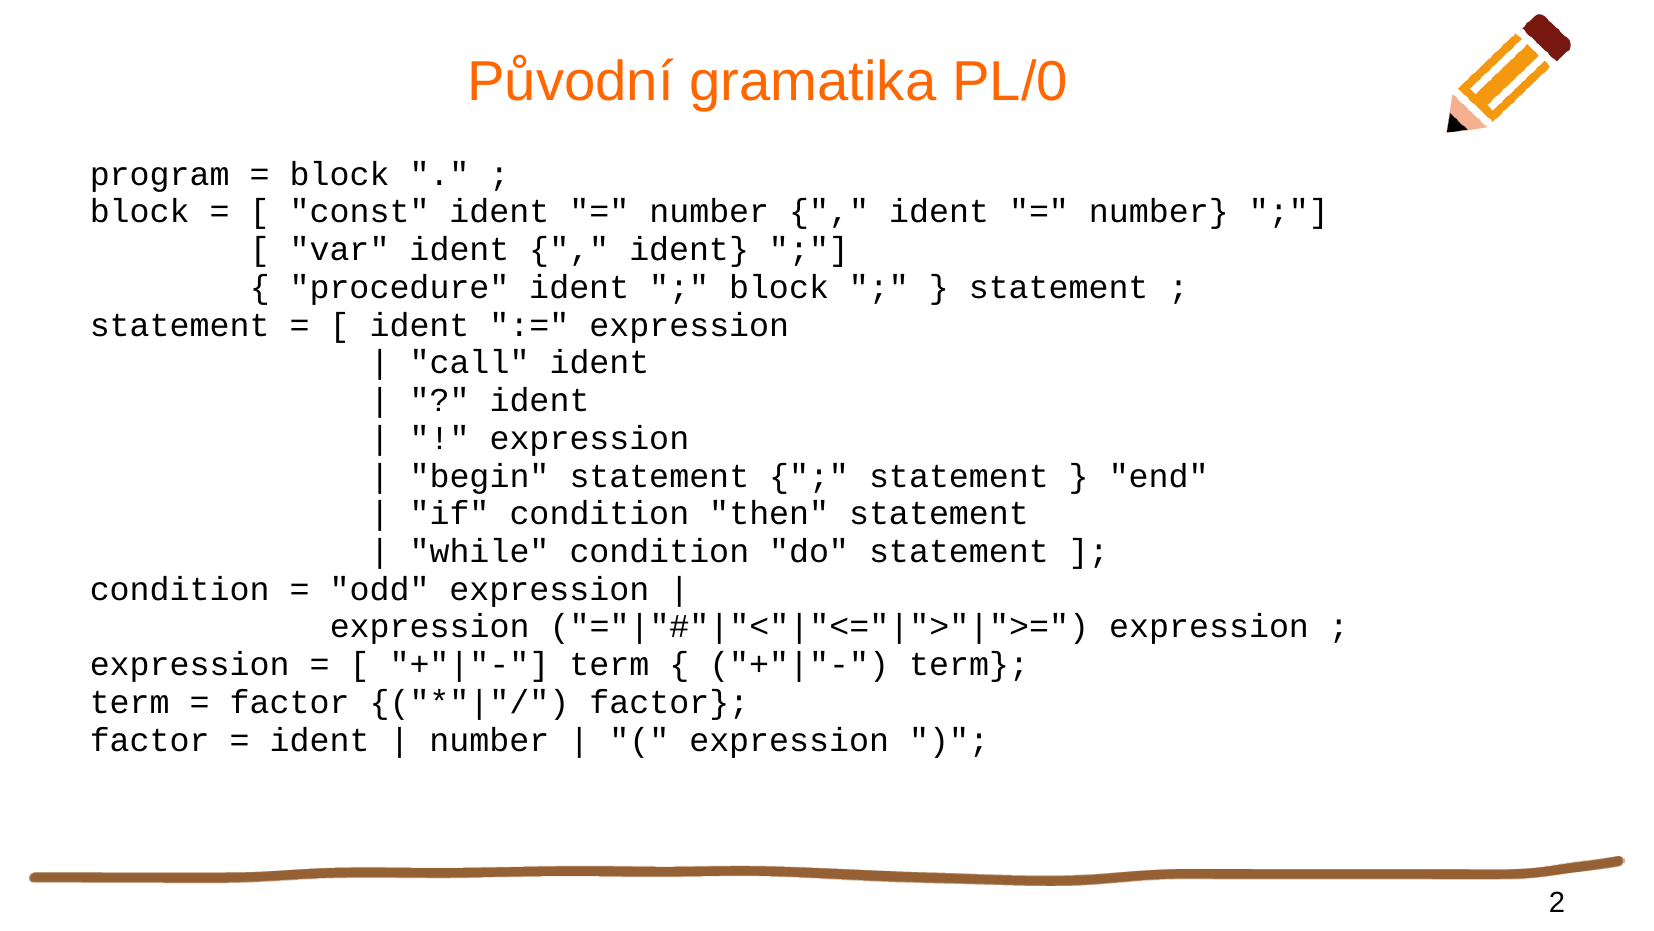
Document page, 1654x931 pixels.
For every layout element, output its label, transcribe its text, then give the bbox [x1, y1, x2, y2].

text_box program = block "." ; block = [ "const" ident "=" number {"," ident "=" number} ";"] [ "var" ident {"," ident} ";"] { "procedure" ident ";" block ";" } statement ; statement = [ ident ":=" expression | "call" ident | "?" ident | "!" expression | "begin" statement {";" statement } "end" | "if" condition "then" statement | "while" condition "do" statement ]; condition = "odd" expression | expression ("="|"#"|"<"|"<="|">"|">=") expression ; expression = [ "+"|"-"] term { ("+"|"-") term}; term = factor {("*"|"/") factor}; factor = ident | number | "(" expression ")"; [75, 150, 1530, 863]
title Původní gramatika PL/0 [88, 29, 1447, 133]
picture [1446, 14, 1571, 133]
picture [29, 856, 1625, 886]
